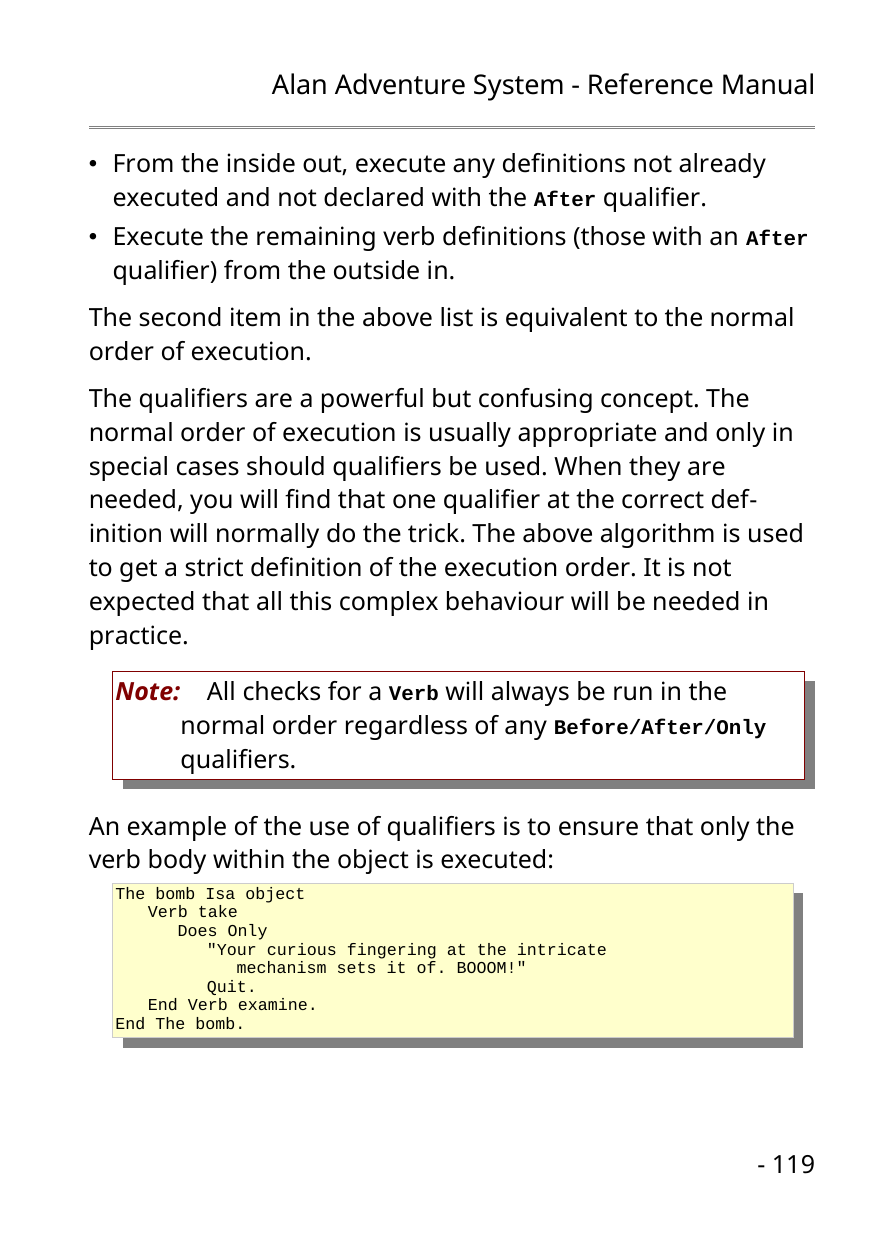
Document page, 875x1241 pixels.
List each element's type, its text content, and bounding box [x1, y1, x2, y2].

text The qualifiers are a powerful but confusing concept. The normal order of ex­ecution is usually appropriate and only in special cases should qualifiers be used. When they are needed, you will find that one qualifier at the correct def­inition will normally do the trick. The above algorithm is used to get a strict definition of the execution order. It is not expected that all this complex behav­iour will be needed in practice. [88, 381, 815, 652]
list Execute the remaining verb definitions (those with an After qualifier) from the outside in. [88, 219, 815, 287]
text An example of the use of qualifiers is to ensure that only the verb body within the object is executed: [88, 808, 815, 876]
list All checks for a Verb will always be run in the normal order regardless of any Before/After/Only qualifiers. [113, 672, 804, 779]
text The second item in the above list is equivalent to the normal order of execution. [88, 300, 815, 368]
text The bomb Isa object Verb take Does Only "Your curious fingering at the intricate mechanism sets it of. BOOOM!" Quit. End Verb examine. End The bomb. [113, 884, 793, 1037]
list From the inside out, execute any definitions not already executed and not declared with the After qualifier. [88, 146, 815, 213]
